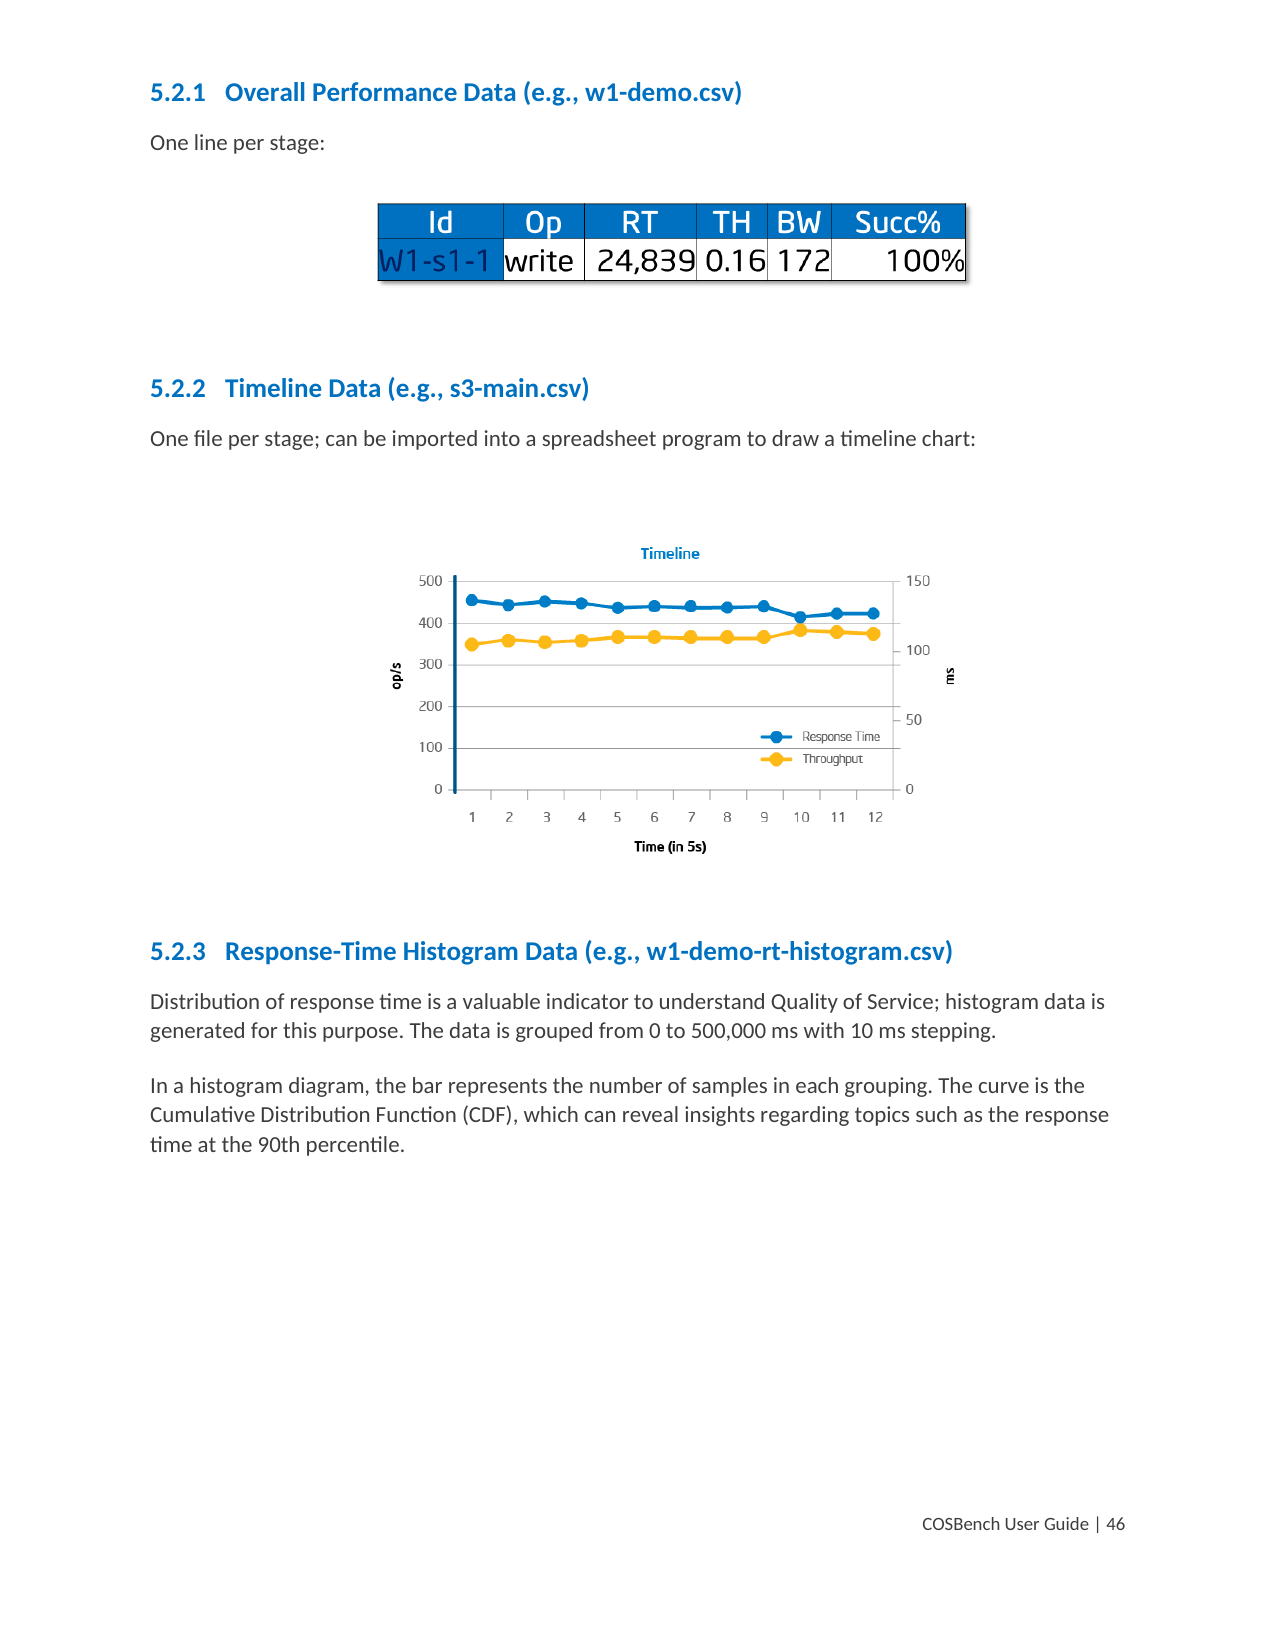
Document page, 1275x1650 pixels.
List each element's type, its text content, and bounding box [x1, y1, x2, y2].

text Distribution of response time is a valuable indicator to understand Quality of Service; histogram data is generated for this purpose. The data is grouped from 0 to 500,000 ms with 10 ms stepping. [150, 987, 1125, 1045]
text One file per stage; can be imported into a spreadsheet program to draw a timeline chart: [150, 424, 1125, 452]
subtitle Response-Time Histogram Data (e.g., w1-demo-rt-histogram.csv) [150, 934, 1125, 967]
subtitle Overall Performance Data (e.g., w1-demo.csv) [150, 75, 1125, 108]
text One line per stage: [150, 128, 1125, 156]
subtitle Timeline Data (e.g., s3-main.csv) [150, 371, 1125, 404]
text In a histogram diagram, the bar represents the number of samples in each grouping. The curve is the Cumulative Distribution Function (CDF), which can reveal insights regarding topics such as the response time at the 90th percentile. [150, 1071, 1125, 1158]
